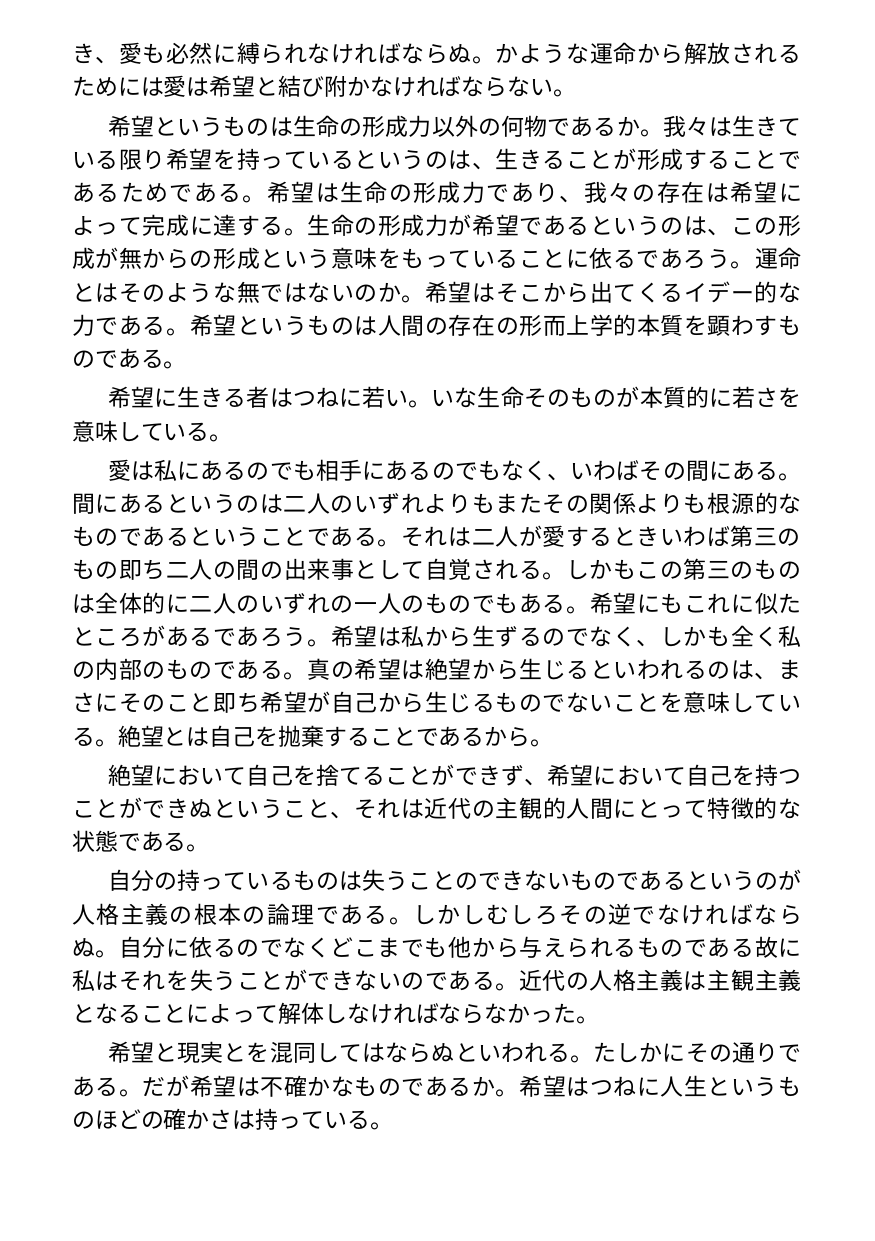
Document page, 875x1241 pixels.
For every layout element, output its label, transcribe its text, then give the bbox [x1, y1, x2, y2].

text き、愛も必然に縛られなければならぬ。かような運命から解放されるためには愛は希望と結び附かなければならない。 [72, 36, 802, 102]
text 希望というものは生命の形成力以外の何物であるか。我々は生きている限り希望を持っているというのは、生きることが形成することであるためである。希望は生命の形成力であり、我々の存在は希望によって完成に達する。生命の形成力が希望であるというのは、この形成が無からの形成という意味をもっていることに依るであろう。運命とはそのような無ではないのか。希望はそこから出てくるイデー的な力である。希望というものは人間の存在の形而上学的本質を顕わすものである。 [72, 108, 802, 374]
text 愛は私にあるのでも相手にあるのでもなく、いわばその間にある。間にあるというのは二人のいずれよりもまたその関係よりも根源的なものであるということである。それは二人が愛するときいわば第三のもの即ち二人の間の出来事として自覚される。しかもこの第三のものは全体的に二人のいずれの一人のものでもある。希望にもこれに似たところがあるであろう。希望は私から生ずるのでなく、しかも全く私の内部のものである。真の希望は絶望から生じるといわれるのは、まさにそのこと即ち希望が自己から生じるものでないことを意味している。絶望とは自己を抛棄することであるから。 [72, 453, 802, 752]
text 自分の持っているものは失うことのできないものであるというのが人格主義の根本の論理である。しかしむしろその逆でなければならぬ。自分に依るのでなくどこまでも他から与えられるものである故に私はそれを失うことができないのである。近代の人格主義は主観主義となることによって解体しなければならなかった。 [72, 863, 802, 1029]
text 絶望において自己を捨てることができず、希望において自己を持つことができぬということ、それは近代の主観的人間にとって特徴的な状態である。 [72, 758, 802, 857]
text 希望と現実とを混同してはならぬといわれる。たしかにその通りである。だが希望は不確かなものであるか。希望はつねに人生というものほどの確かさは持っている。 [72, 1035, 802, 1135]
text 希望に生きる者はつねに若い。いな生命そのものが本質的に若さを意味している。 [72, 380, 802, 447]
